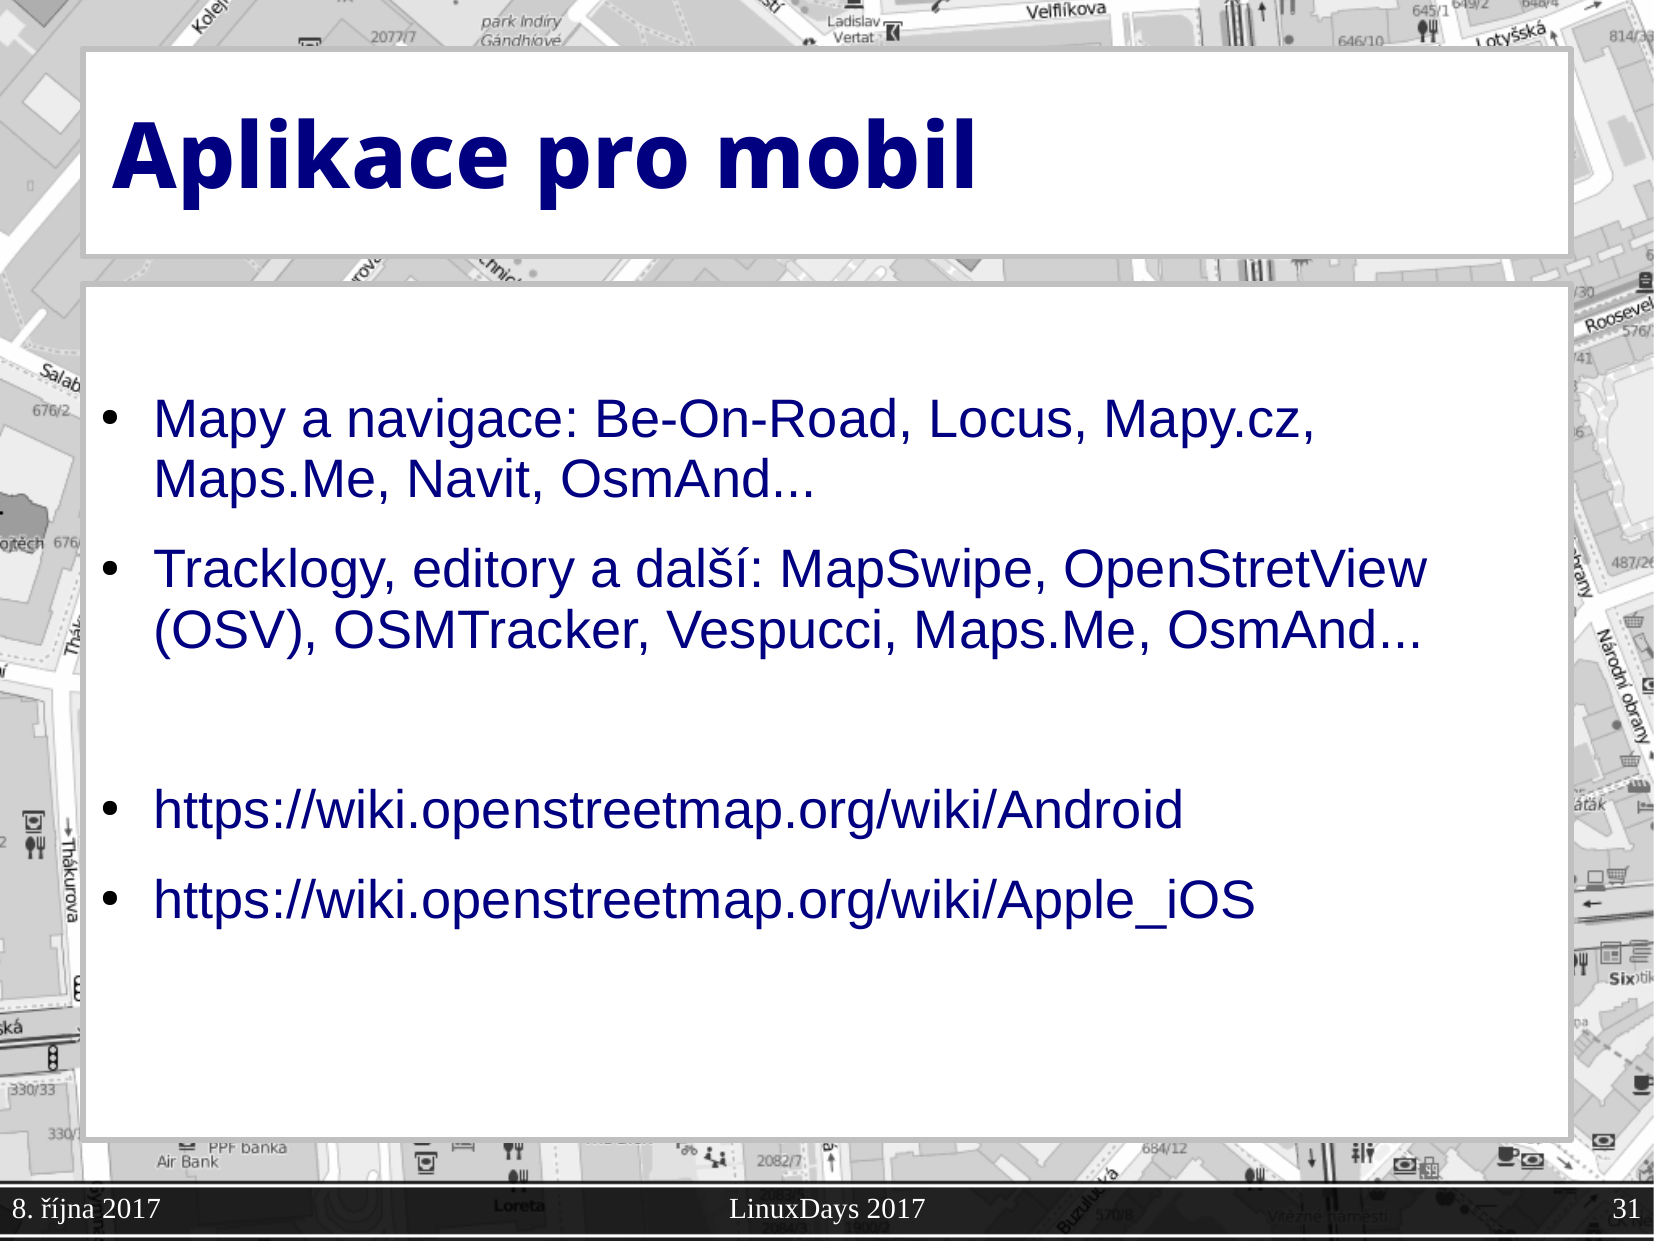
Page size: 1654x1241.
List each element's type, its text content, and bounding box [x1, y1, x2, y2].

picture [0, 0, 1654, 1241]
title Aplikace pro mobil [82, 49, 1571, 257]
list Mapy a navigace: Be-On-Road, Locus, Mapy.cz, Maps.Me, Navit, OsmAnd... Tracklogy, editory a další: MapSwipe, OpenStretView (OSV), OSMTracker, Vespucci, Maps.Me, OsmAnd... https://wiki.openstreetmap.org/wiki/Android https://wiki.openstreetmap.org/wiki/Apple_iOS [82, 284, 1571, 1140]
